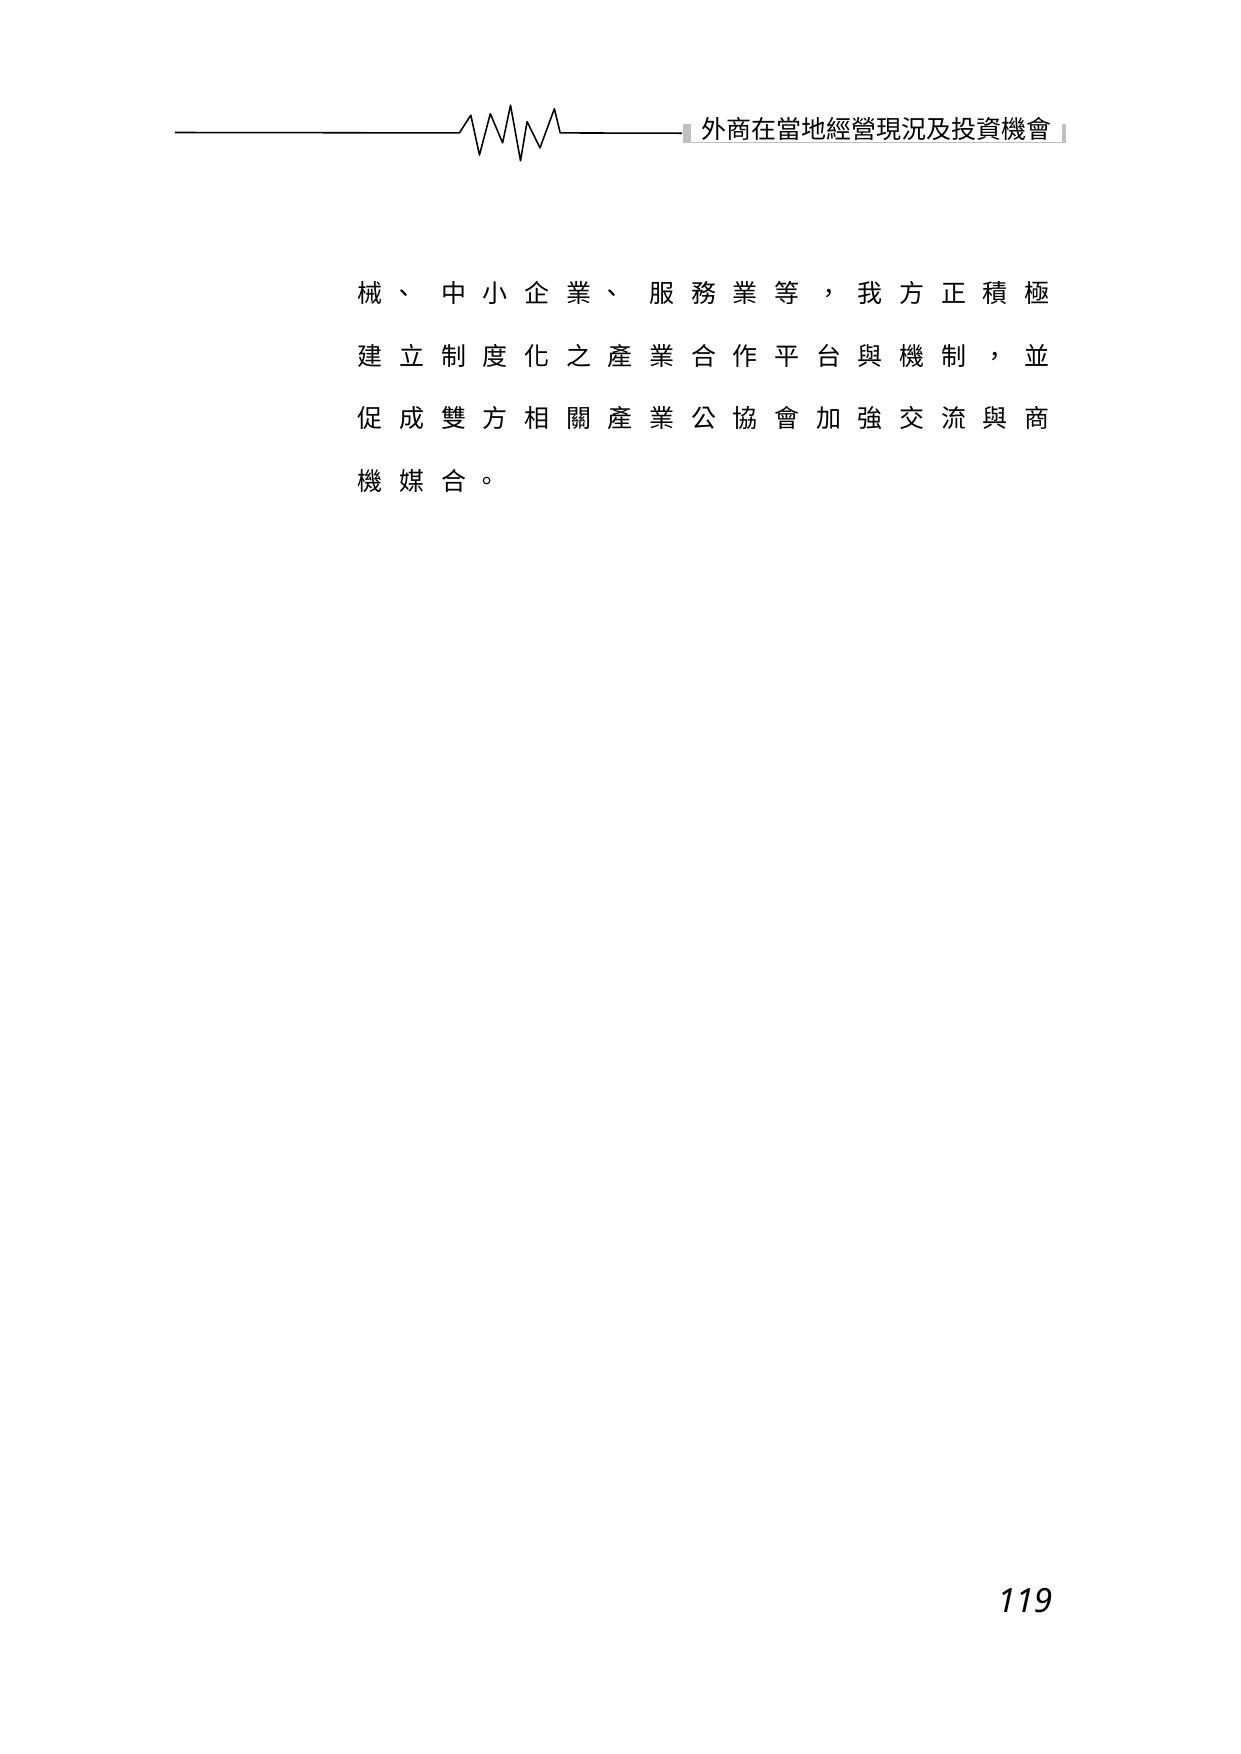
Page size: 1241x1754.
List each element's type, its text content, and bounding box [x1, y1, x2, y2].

text 械、中小企業、服務業等，我方正積極建立制度化之產業合作平台與機制，並促成雙方相關產業公協會加強交流與商機媒合。 [281, 250, 1058, 500]
